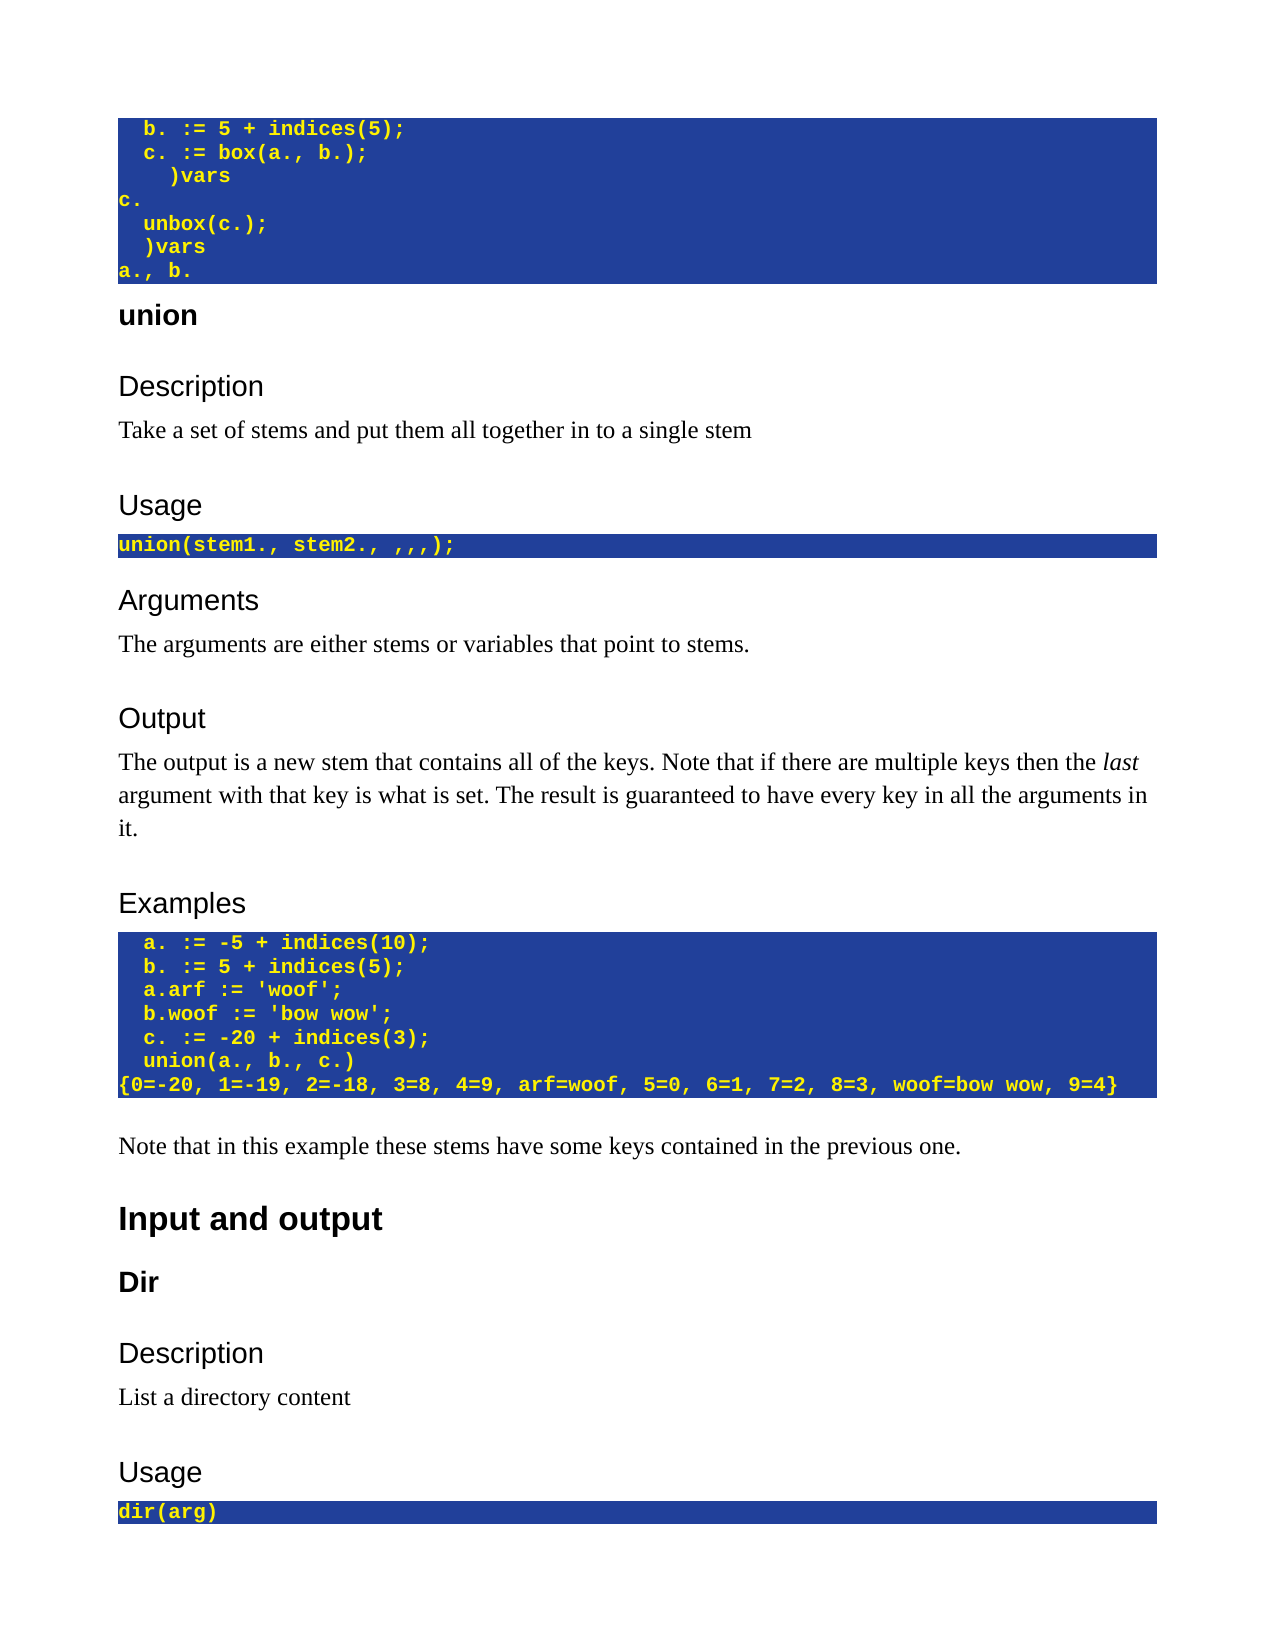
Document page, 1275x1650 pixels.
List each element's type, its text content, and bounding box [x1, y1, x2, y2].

text unbox(c.); [118, 213, 1157, 236]
subtitle Examples [118, 886, 1157, 920]
subtitle Usage [118, 488, 1157, 522]
text c. := box(a., b.); [118, 142, 1157, 165]
text Note that in this example these stems have some keys contained in the previous one. [118, 1098, 1157, 1159]
text a. := -5 + indices(10); [118, 932, 1157, 956]
text )vars [118, 236, 1157, 260]
subtitle Description [118, 369, 1157, 403]
text b.woof := 'bow wow'; [118, 1003, 1157, 1027]
text The arguments are either stems or variables that point to stems. [118, 629, 1157, 658]
text a.arf := 'woof'; [118, 979, 1157, 1003]
text union(a., b., c.) [118, 1050, 1157, 1074]
text {0=-20, 1=-19, 2=-18, 3=8, 4=9, arf=woof, 5=0, 6=1, 7=2, 8=3, woof=bow wow, 9=4} [118, 1074, 1157, 1098]
text List a directory content [118, 1382, 1157, 1411]
subtitle Input and output [118, 1199, 1157, 1238]
text union(stem1., stem2., ,,,); [118, 534, 1157, 558]
text )vars [118, 165, 1157, 189]
subtitle Usage [118, 1455, 1157, 1488]
text c. := -20 + indices(3); [118, 1027, 1157, 1050]
text a., b. [118, 260, 1157, 284]
text The output is a new stem that contains all of the keys. Note that if there are multiple keys then the last argument with that key is what is set. The result is guaranteed to have every key in all the arguments in it. [118, 747, 1157, 842]
text b. := 5 + indices(5); [118, 956, 1157, 979]
subtitle Description [118, 1336, 1157, 1370]
subtitle Arguments [118, 583, 1157, 616]
text c. [118, 189, 1157, 213]
subtitle Output [118, 701, 1157, 735]
text dir(arg) [118, 1501, 1157, 1524]
text b. := 5 + indices(5); [118, 118, 1157, 142]
text Take a set of stems and put them all together in to a single stem [118, 416, 1157, 444]
subtitle Dir [118, 1265, 1157, 1299]
subtitle union [118, 298, 1157, 332]
